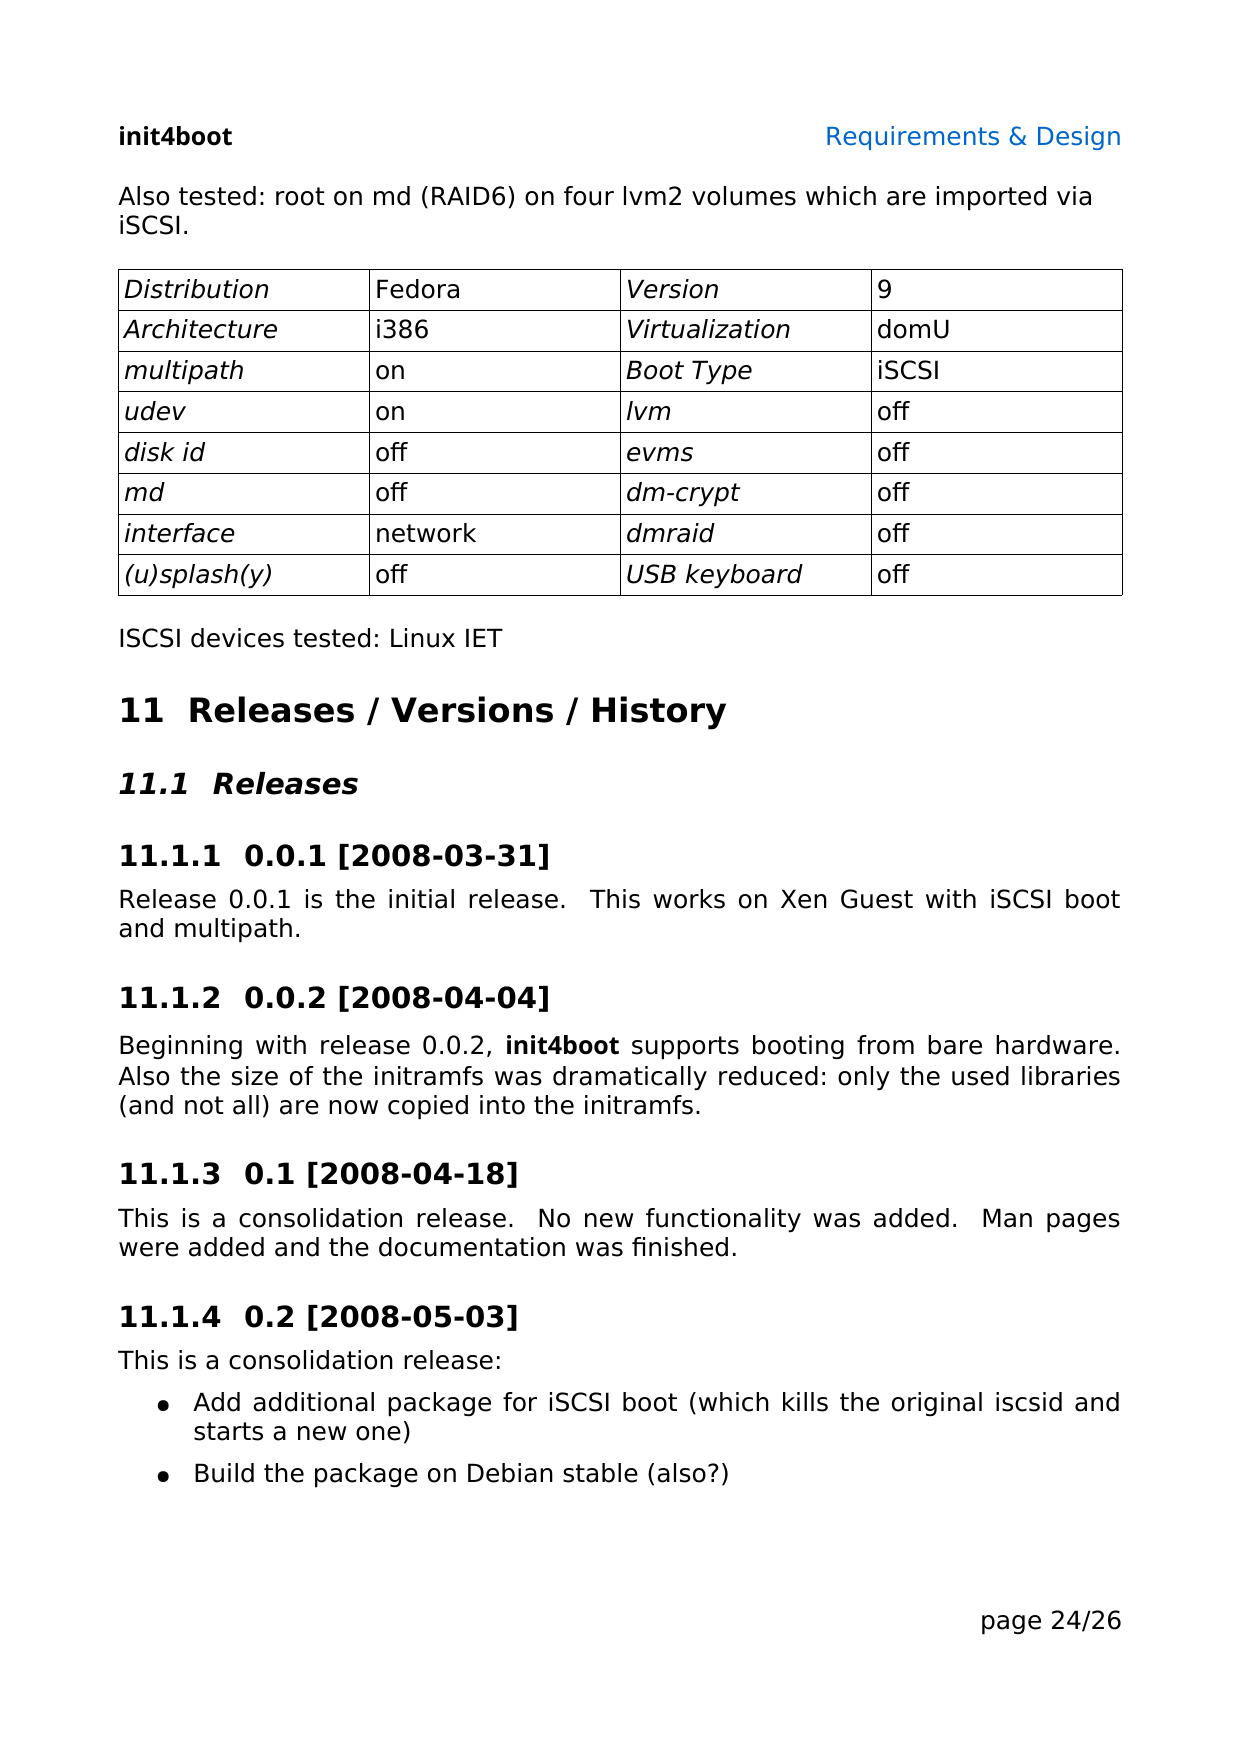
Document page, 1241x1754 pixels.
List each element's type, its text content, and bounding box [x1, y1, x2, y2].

table_cell dmraid [621, 515, 871, 554]
table_cell off [370, 555, 620, 595]
table_cell off [370, 433, 620, 473]
table_header Fedora [370, 270, 620, 310]
list Build the package on Debian stable (also?) [156, 1459, 1122, 1488]
table_cell iSCSI [872, 352, 1122, 391]
text ISCSI devices tested: Linux IET [118, 624, 1122, 653]
table_cell md [119, 474, 369, 513]
table_cell evms [621, 433, 871, 473]
table_cell on [370, 352, 620, 391]
table_cell Virtualization [621, 311, 871, 351]
table_cell Boot Type [621, 352, 871, 391]
text This is a consolidation release. No new functionality was added. Man pages were added and the documentation was finished. [118, 1204, 1122, 1262]
table_header 9 [872, 270, 1122, 310]
subtitle Releases [118, 767, 1122, 801]
table_cell off [872, 392, 1122, 432]
text Also tested: root on md (RAID6) on four lvm2 volumes which are imported via iSCSI. [118, 182, 1122, 240]
subtitle Releases / Versions / History [118, 691, 1122, 730]
table_cell multipath [119, 352, 369, 391]
table_cell lvm [621, 392, 871, 432]
list Add additional package for iSCSI boot (which kills the original iscsid and starts a new one) [156, 1388, 1122, 1446]
table_cell USB keyboard [621, 555, 871, 595]
table_cell domU [872, 311, 1122, 351]
table_cell (u)splash(y) [119, 555, 369, 595]
table_cell off [872, 433, 1122, 473]
table_cell dm-crypt [621, 474, 871, 513]
text Release 0.0.1 is the initial release. This works on Xen Guest with iSCSI boot and multipath. [118, 885, 1122, 944]
table_cell udev [119, 392, 369, 432]
subtitle 0.2 [2008-05-03] [118, 1300, 1122, 1334]
table_cell Architecture [119, 311, 369, 351]
text Beginning with release 0.0.2, init4boot supports booting from bare hardware. Also the size of the initramfs was dramatically reduced: only the used libraries (and not all) are now copied into the initramfs. [118, 1028, 1122, 1120]
table_cell off [872, 555, 1122, 595]
subtitle 0.0.1 [2008-03-31] [118, 839, 1122, 873]
table_cell off [872, 515, 1122, 554]
table_cell interface [119, 515, 369, 554]
table_header Version [621, 270, 871, 310]
subtitle 0.0.2 [2008-04-04] [118, 981, 1122, 1015]
text This is a consolidation release: [118, 1346, 1122, 1376]
table_cell off [370, 474, 620, 513]
table_cell on [370, 392, 620, 432]
table_cell off [872, 474, 1122, 513]
subtitle 0.1 [2008-04-18] [118, 1158, 1122, 1192]
table_cell disk id [119, 433, 369, 473]
table_cell network [370, 515, 620, 554]
table_cell i386 [370, 311, 620, 351]
table_header Distribution [119, 270, 369, 310]
